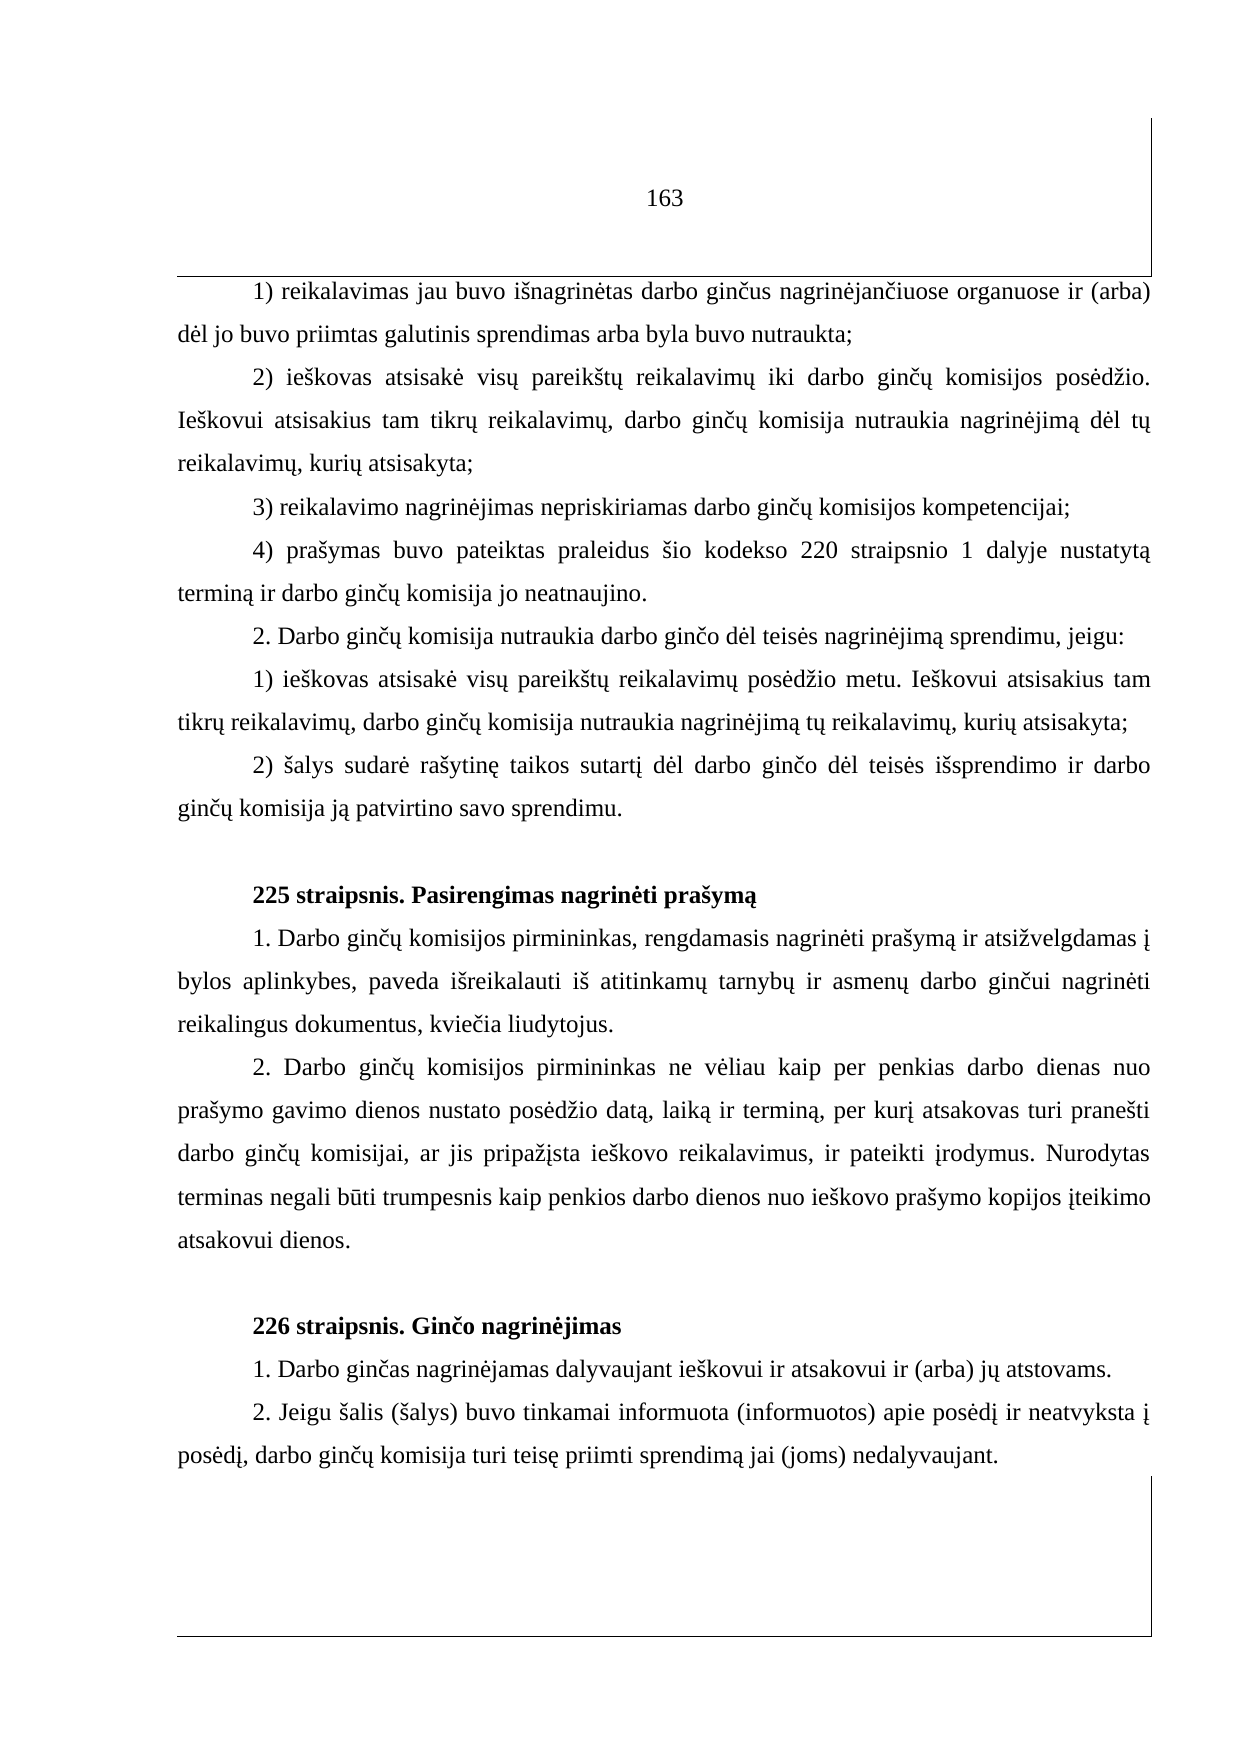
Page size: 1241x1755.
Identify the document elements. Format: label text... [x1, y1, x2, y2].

text 4) prašymas buvo pateiktas praleidus šio kodekso 220 straipsnio 1 dalyje nustatytą terminą ir darbo ginčų komisija jo neatnaujino. [177, 535, 1152, 607]
text 2) ieškovas atsisakė visų pareikštų reikalavimų iki darbo ginčų komisijos posėdžio. Ieškovui atsisakius tam tikrų reikalavimų, darbo ginčų komisija nutraukia nagrinėjimą dėl tų reikalavimų, kurių atsisakyta; [177, 362, 1152, 477]
text 1. Darbo ginčų komisijos pirmininkas, rengdamasis nagrinėti prašymą ir atsižvelgdamas į bylos aplinkybes, paveda išreikalauti iš atitinkamų tarnybų ir asmenų darbo ginčui nagrinėti reikalingus dokumentus, kviečia liudytojus. [177, 923, 1152, 1038]
text 3) reikalavimo nagrinėjimas nepriskiriamas darbo ginčų komisijos kompetencijai; [177, 492, 1152, 520]
text 1) reikalavimas jau buvo išnagrinėtas darbo ginčus nagrinėjančiuose organuose ir (arba) dėl jo buvo priimtas galutinis sprendimas arba byla buvo nutraukta; [177, 276, 1152, 348]
subtitle 226 straipsnis. Ginčo nagrinėjimas [177, 1311, 1152, 1340]
subtitle 225 straipsnis. Pasirengimas nagrinėti prašymą [177, 880, 1152, 908]
text 2) šalys sudarė rašytinę taikos sutartį dėl darbo ginčo dėl teisės išsprendimo ir darbo ginčų komisija ją patvirtino savo sprendimu. [177, 750, 1152, 822]
text 2. Darbo ginčų komisijos pirmininkas ne vėliau kaip per penkias darbo dienas nuo prašymo gavimo dienos nustato posėdžio datą, laiką ir terminą, per kurį atsakovas turi pranešti darbo ginčų komisijai, ar jis pripažįsta ieškovo reikalavimus, ir pateikti įrodymus. Nurodytas terminas negali būti trumpesnis kaip penkios darbo dienos nuo ieškovo prašymo kopijos įteikimo atsakovui dienos. [177, 1052, 1152, 1253]
text 2. Jeigu šalis (šalys) buvo tinkamai informuota (informuotos) apie posėdį ir neatvyksta į posėdį, darbo ginčų komisija turi teisę priimti sprendimą jai (joms) nedalyvaujant. [177, 1397, 1152, 1469]
text 1) ieškovas atsisakė visų pareikštų reikalavimų posėdžio metu. Ieškovui atsisakius tam tikrų reikalavimų, darbo ginčų komisija nutraukia nagrinėjimą tų reikalavimų, kurių atsisakyta; [177, 664, 1152, 736]
text 2. Darbo ginčų komisija nutraukia darbo ginčo dėl teisės nagrinėjimą sprendimu, jeigu: [177, 621, 1152, 650]
text 1. Darbo ginčas nagrinėjamas dalyvaujant ieškovui ir atsakovui ir (arba) jų atstovams. [177, 1354, 1152, 1383]
